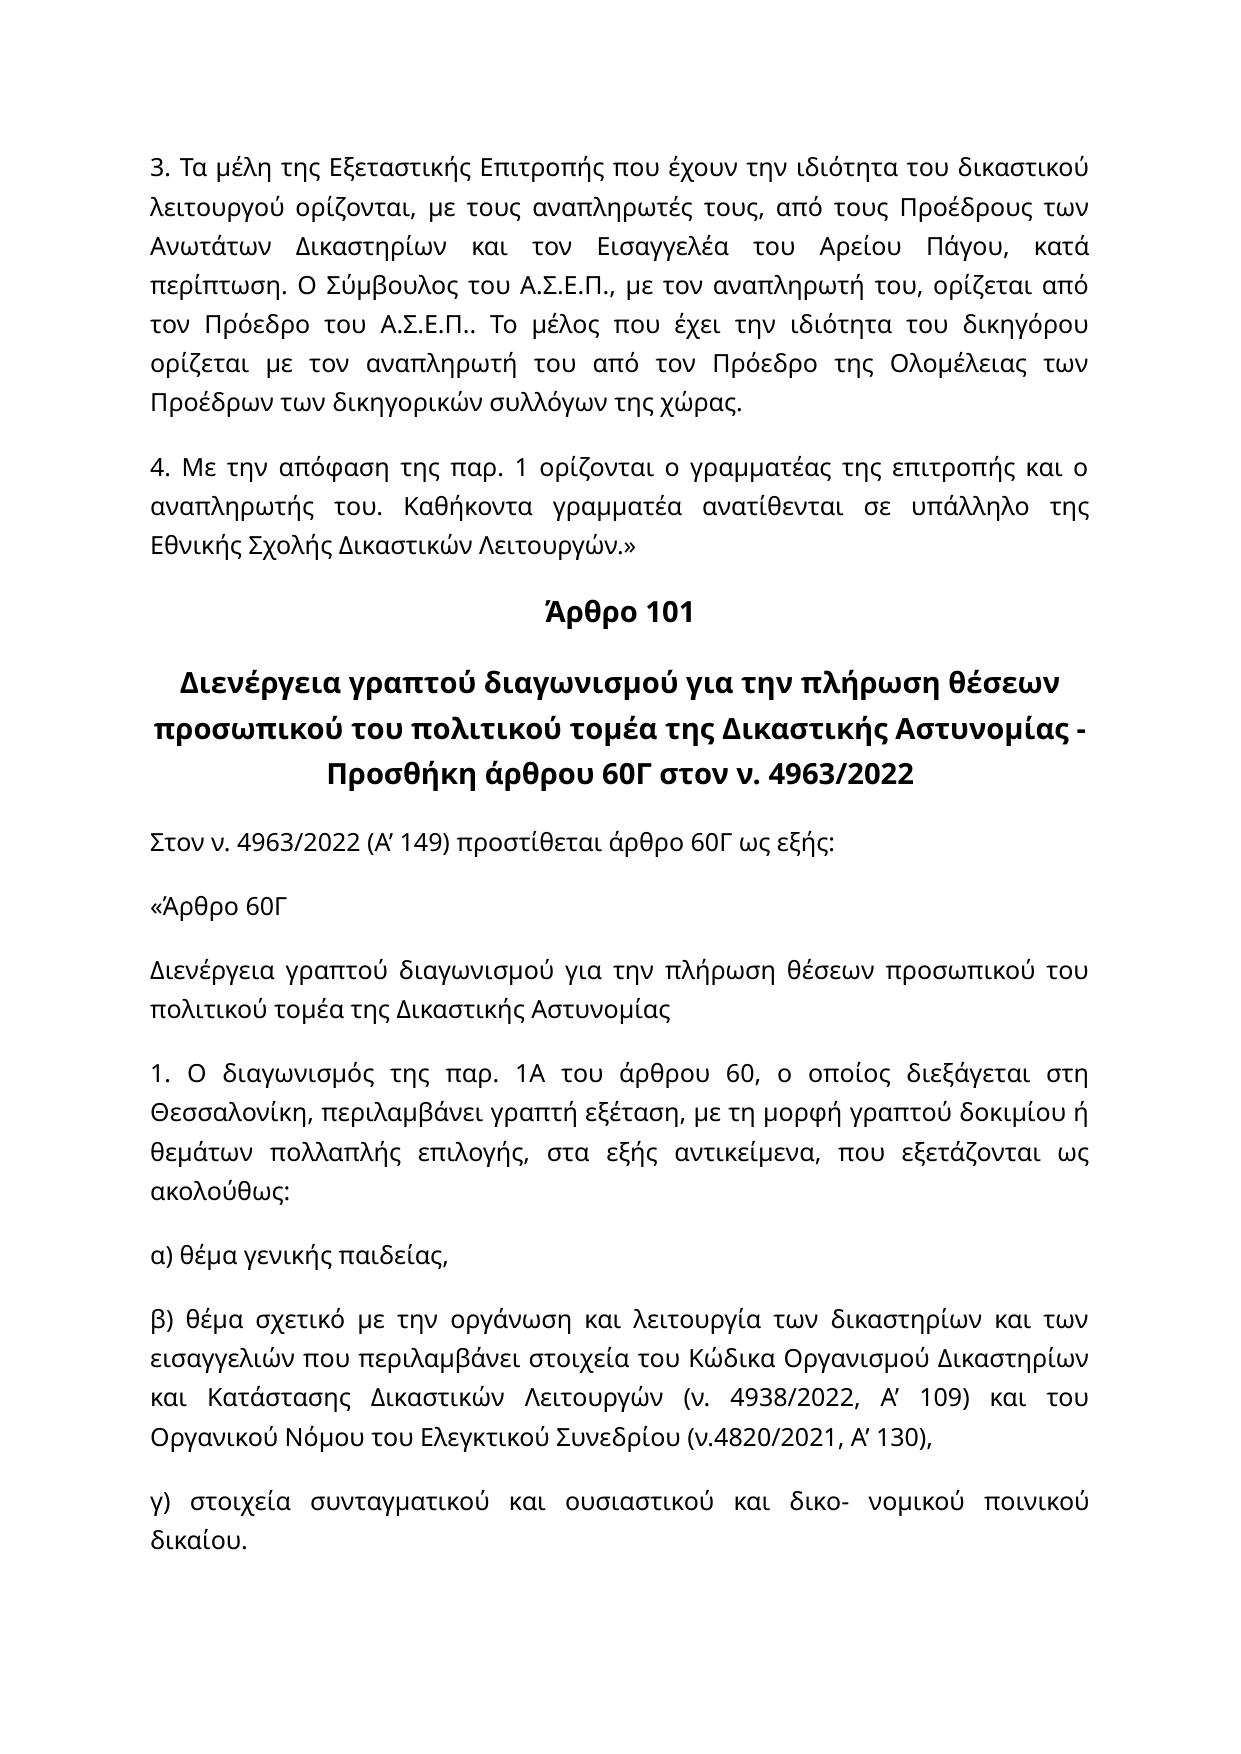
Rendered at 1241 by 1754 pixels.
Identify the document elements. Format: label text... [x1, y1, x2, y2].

text 4. Με την απόφαση της παρ. 1 ορίζονται ο γραμματέας της επιτροπής και ο αναπληρωτής του. Καθήκοντα γραμματέα ανατίθενται σε υπάλληλο της Εθνικής Σχολής Δικαστικών Λειτουργών.» [150, 449, 1090, 562]
text γ) στοιχεία συνταγματικού και ουσιαστικού και δικο- νομικού ποινικού δικαίου. [150, 1483, 1090, 1557]
text 3. Τα μέλη της Εξεταστικής Επιτροπής που έχουν την ιδιότητα του δικαστικού λειτουργού ορίζονται, με τους αναπληρωτές τους, από τους Προέδρους των Ανωτάτων Δικαστηρίων και τον Εισαγγελέα του Αρείου Πάγου, κατά περίπτωση. Ο Σύμβουλος του Α.Σ.Ε.Π., με τον αναπληρωτή του, ορίζεται από τον Πρόεδρο του Α.Σ.Ε.Π.. Το μέλος που έχει την ιδιότητα του δικηγόρου ορίζεται με τον αναπληρωτή του από τον Πρόεδρο της Ολομέλειας των Προέδρων των δικηγορικών συλλόγων της χώρας. [150, 150, 1090, 419]
text Στον ν. 4963/2022 (Α’ 149) προστίθεται άρθρο 60Γ ως εξής: [150, 824, 1090, 858]
text 1. Ο διαγωνισμός της παρ. 1Α του άρθρου 60, ο οποίος διεξάγεται στη Θεσσαλονίκη, περιλαμβάνει γραπτή εξέταση, με τη μορφή γραπτού δοκιμίου ή θεμάτων πολλαπλής επιλογής, στα εξής αντικείμενα, που εξετάζονται ως ακολούθως: [150, 1056, 1090, 1207]
text α) θέμα γενικής παιδείας, [150, 1237, 1090, 1272]
subtitle Διενέργεια γραπτού διαγωνισμού για την πλήρωση θέσεων προσωπικού του πολιτικού τομέα της Δικαστικής Αστυνομίας - Προσθήκη άρθρου 60Γ στον ν. 4963/2022 [150, 662, 1090, 793]
text «Άρθρο 60Γ [150, 888, 1090, 922]
subtitle Άρθρο 101 [150, 592, 1090, 631]
text Διενέργεια γραπτού διαγωνισμού για την πλήρωση θέσεων προσωπικού του πολιτικού τομέα της Δικαστικής Αστυνομίας [150, 952, 1090, 1026]
text β) θέμα σχετικό με την οργάνωση και λειτουργία των δικαστηρίων και των εισαγγελιών που περιλαμβάνει στοιχεία του Κώδικα Οργανισμού Δικαστηρίων και Κατάστασης Δικαστικών Λειτουργών (ν. 4938/2022, Α’ 109) και του Οργανικού Νόμου του Ελεγκτικού Συνεδρίου (ν.4820/2021, Α’ 130), [150, 1302, 1090, 1453]
